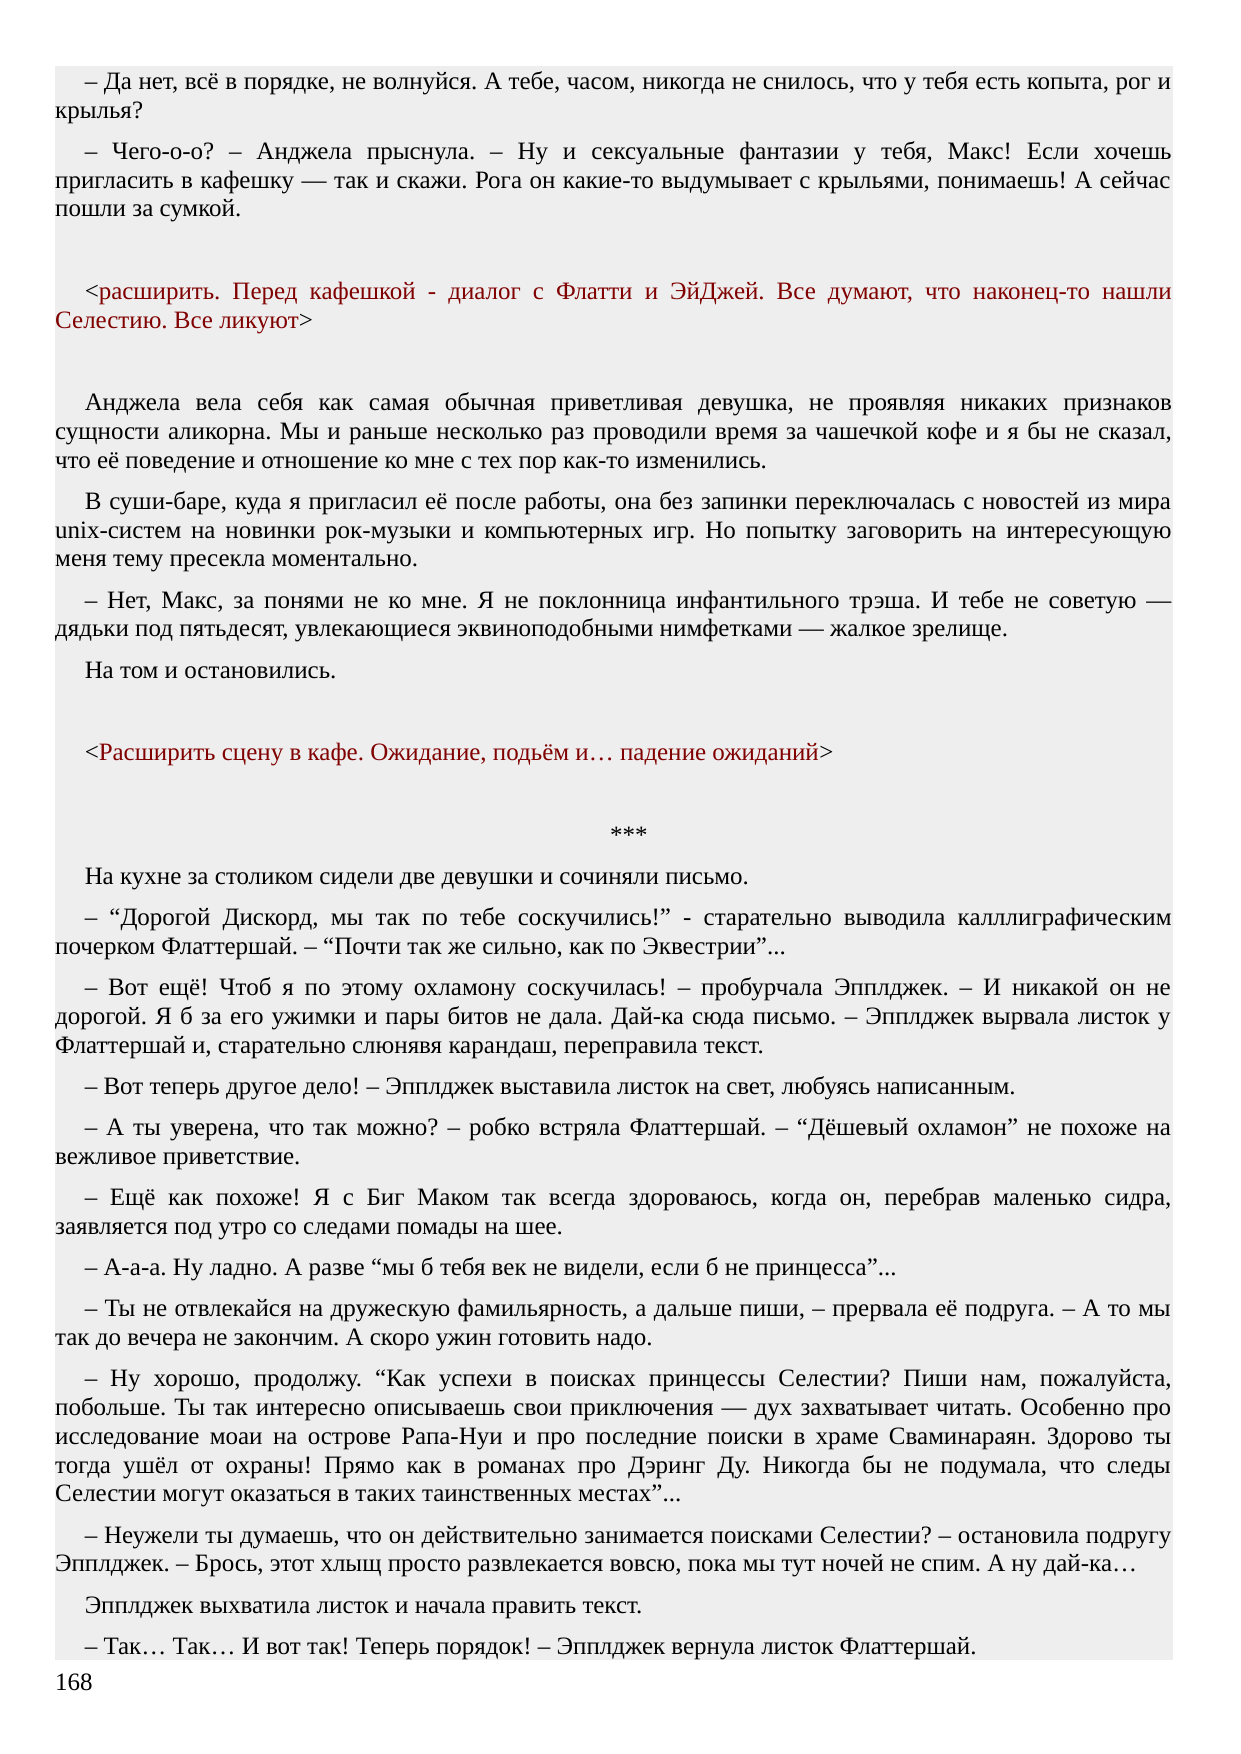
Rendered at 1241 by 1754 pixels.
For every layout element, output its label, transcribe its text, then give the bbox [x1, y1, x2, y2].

text На том и остановились. [55, 655, 1173, 683]
text В суши-баре, куда я пригласил её после работы, она без запинки переключалась с новостей из мира unix-систем на новинки рок-музыки и компьютерных игр. Но попытку заговорить на интересующую меня тему пресекла моментально. [55, 486, 1173, 572]
text – Нет, Макс, за понями не ко мне. Я не поклонница инфантильного трэша. И тебе не советую — дядьки под пятьдесят, увлекающиеся эквиноподобными нимфетками — жалкое зрелище. [55, 585, 1173, 642]
text <расширить. Перед кафешкой - диалог с Флатти и ЭйДжей. Все думают, что наконец-то нашли Селестию. Все ликуют> [55, 276, 1173, 333]
text – Чего-о-о? – Анджела прыснула. – Ну и сексуальные фантазии у тебя, Макс! Если хочешь пригласить в кафешку — так и скажи. Рога он какие-то выдумывает с крыльями, понимаешь! А сейчас пошли за сумкой. [55, 136, 1173, 222]
text *** [55, 820, 1173, 848]
text – Неужели ты думаешь, что он действительно занимается поисками Селестии? – остановила подругу Эпплджек. – Брось, этот хлыщ просто развлекается вовсю, пока мы тут ночей не спим. А ну дай-ка… [55, 1520, 1173, 1577]
text – Вот теперь другое дело! – Эпплджек выставила листок на свет, любуясь написанным. [55, 1071, 1173, 1100]
text На кухне за столиком сидели две девушки и сочиняли письмо. [55, 861, 1173, 890]
text Анджела вела себя как самая обычная приветливая девушка, не проявляя никаких признаков сущности аликорна. Мы и раньше несколько раз проводили время за чашечкой кофе и я бы не сказал, что её поведение и отношение ко мне с тех пор как-то изменились. [55, 387, 1173, 473]
text – Ещё как похоже! Я с Биг Маком так всегда здороваюсь, когда он, перебрав маленько сидра, заявляется под утро со следами помады на шее. [55, 1182, 1173, 1240]
text – А ты уверена, что так можно? – робко встряла Флаттершай. – “Дёшевый охламон” не похоже на вежливое приветствие. [55, 1112, 1173, 1170]
text – А-а-а. Ну ладно. А разве “мы б тебя век не видели, если б не принцесса”... [55, 1252, 1173, 1281]
text – Вот ещё! Чтоб я по этому охламону соскучилась! – пробурчала Эпплджек. – И никакой он не дорогой. Я б за его ужимки и пары битов не дала. Дай-ка сюда письмо. – Эпплджек вырвала листок у Флаттершай и, старательно слюнявя карандаш, переправила текст. [55, 972, 1173, 1058]
text – Ты не отвлекайся на дружескую фамильярность, а дальше пиши, – прервала её подруга. – А то мы так до вечера не закончим. А скоро ужин готовить надо. [55, 1293, 1173, 1351]
text – Ну хорошо, продолжу. “Как успехи в поисках принцессы Селестии? Пиши нам, пожалуйста, побольше. Ты так интересно описываешь свои приключения — дух захватывает читать. Особенно про исследование моаи на острове Рапа-Нуи и про последние поиски в храме Сваминараян. Здорово ты тогда ушёл от охраны! Прямо как в романах про Дэринг Ду. Никогда бы не подумала, что следы Селестии могут оказаться в таких таинственных местах”... [55, 1363, 1173, 1507]
text – Так… Так… И вот так! Теперь порядок! – Эпплджек вернула листок Флаттершай. [55, 1631, 1173, 1660]
text Эпплджек выхватила листок и начала править текст. [55, 1590, 1173, 1618]
text – Да нет, всё в порядке, не волнуйся. А тебе, часом, никогда не снилось, что у тебя есть копыта, рог и крылья? [55, 66, 1173, 123]
text – “Дорогой Дискорд, мы так по тебе соскучились!” - старательно выводила калллиграфическим почерком Флаттершай. – “Почти так же сильно, как по Эквестрии”... [55, 902, 1173, 960]
text <Расширить сцену в кафе. Ожидание, подьём и… падение ожиданий> [55, 737, 1173, 766]
